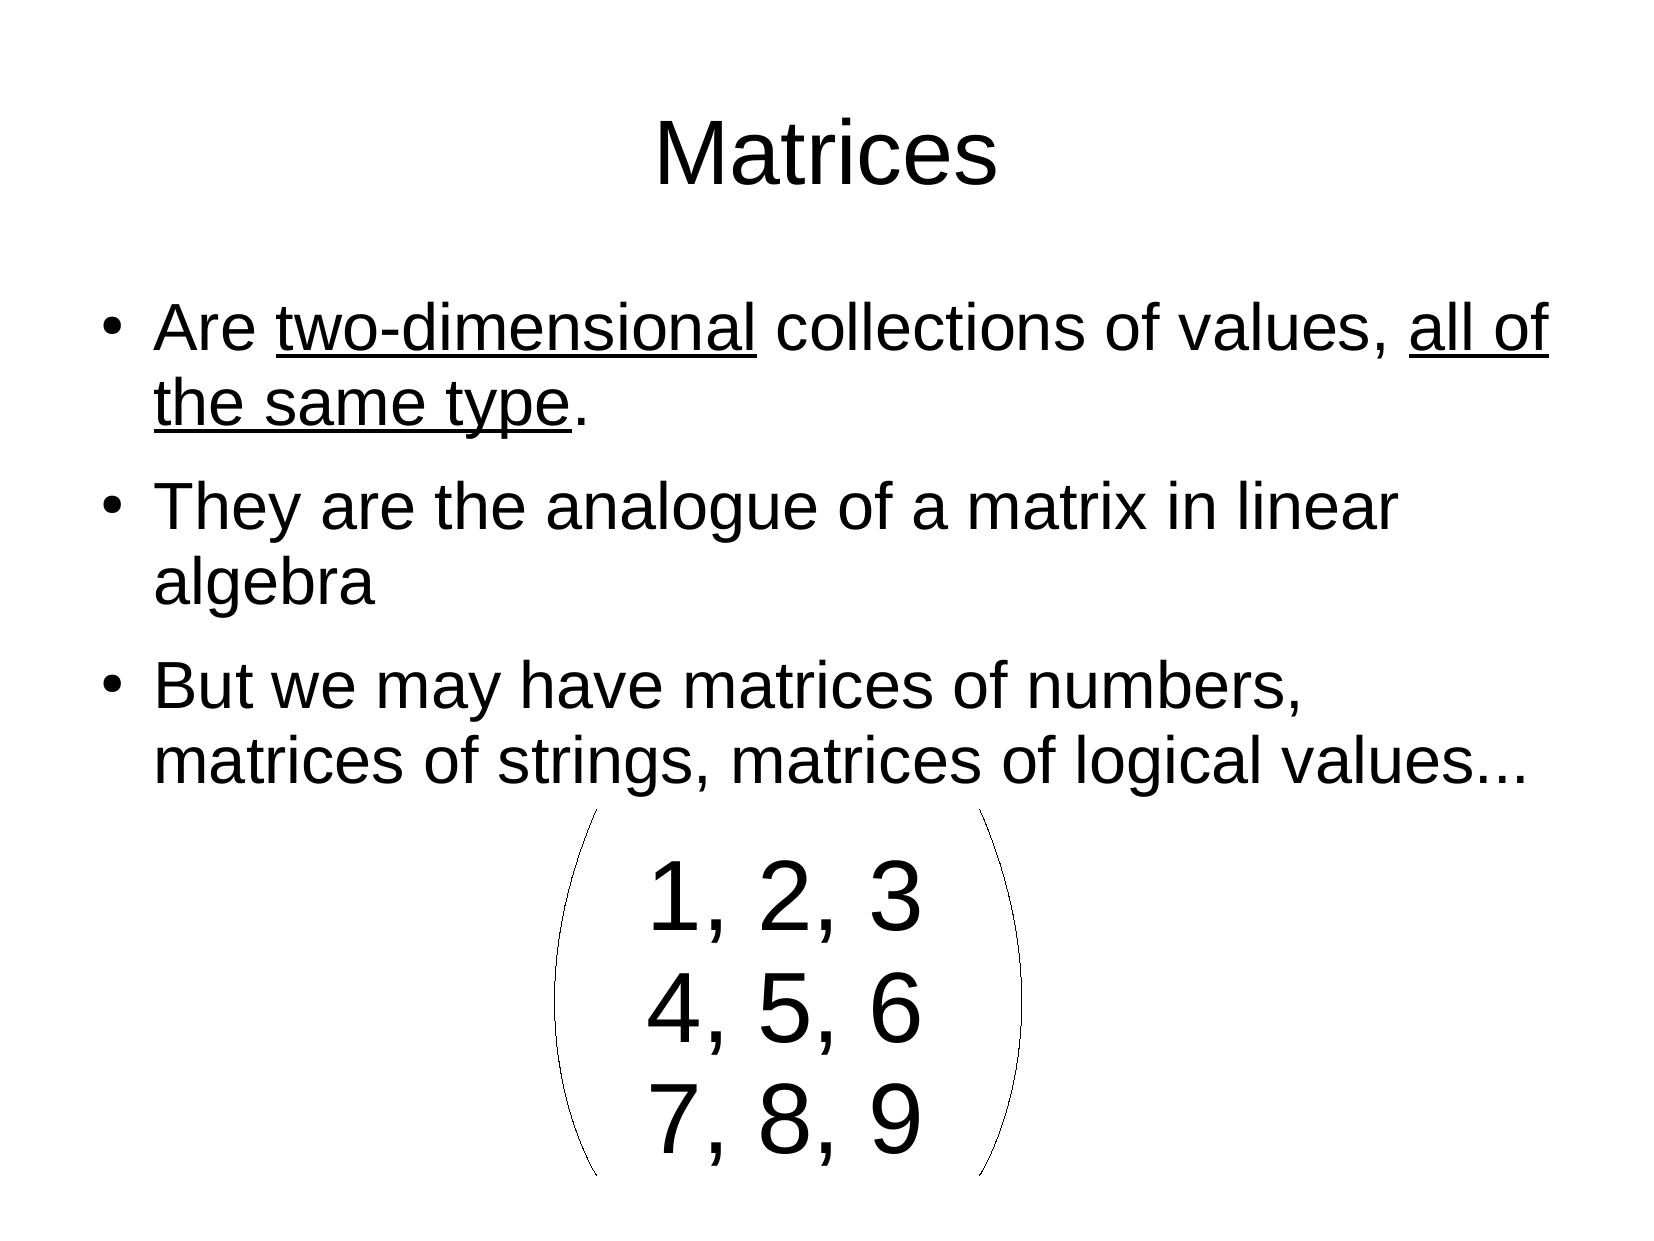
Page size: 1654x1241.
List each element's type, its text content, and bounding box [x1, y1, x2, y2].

text_box 1, 2, 3 4, 5, 6 7, 8, 9 [631, 832, 951, 1184]
list Are two-dimensional collections of values, all of the same type. They are the analogue of a matrix in linear algebra But we may have matrices of numbers, matrices of strings, matrices of logical values... [82, 290, 1571, 1170]
title Matrices [82, 49, 1571, 257]
